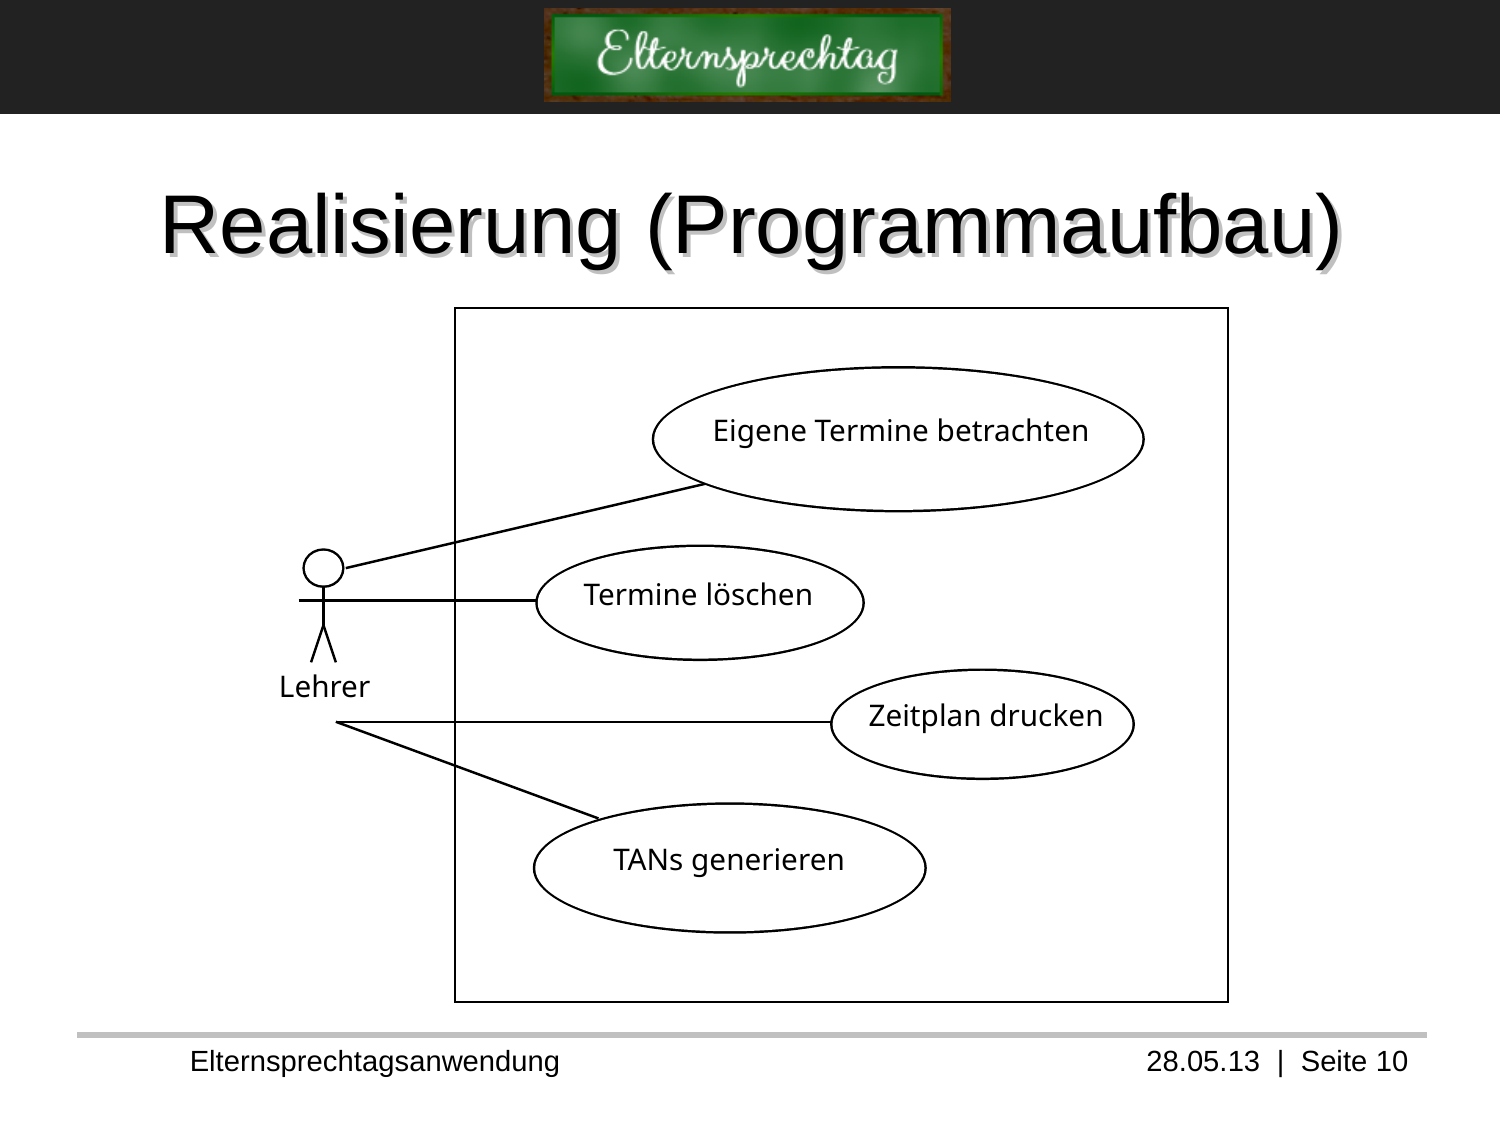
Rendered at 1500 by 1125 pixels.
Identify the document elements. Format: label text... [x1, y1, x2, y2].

picture [0, 0, 1500, 114]
picture [200, 271, 1264, 1038]
title Realisierung (Programmaufbau) [76, 160, 1427, 279]
